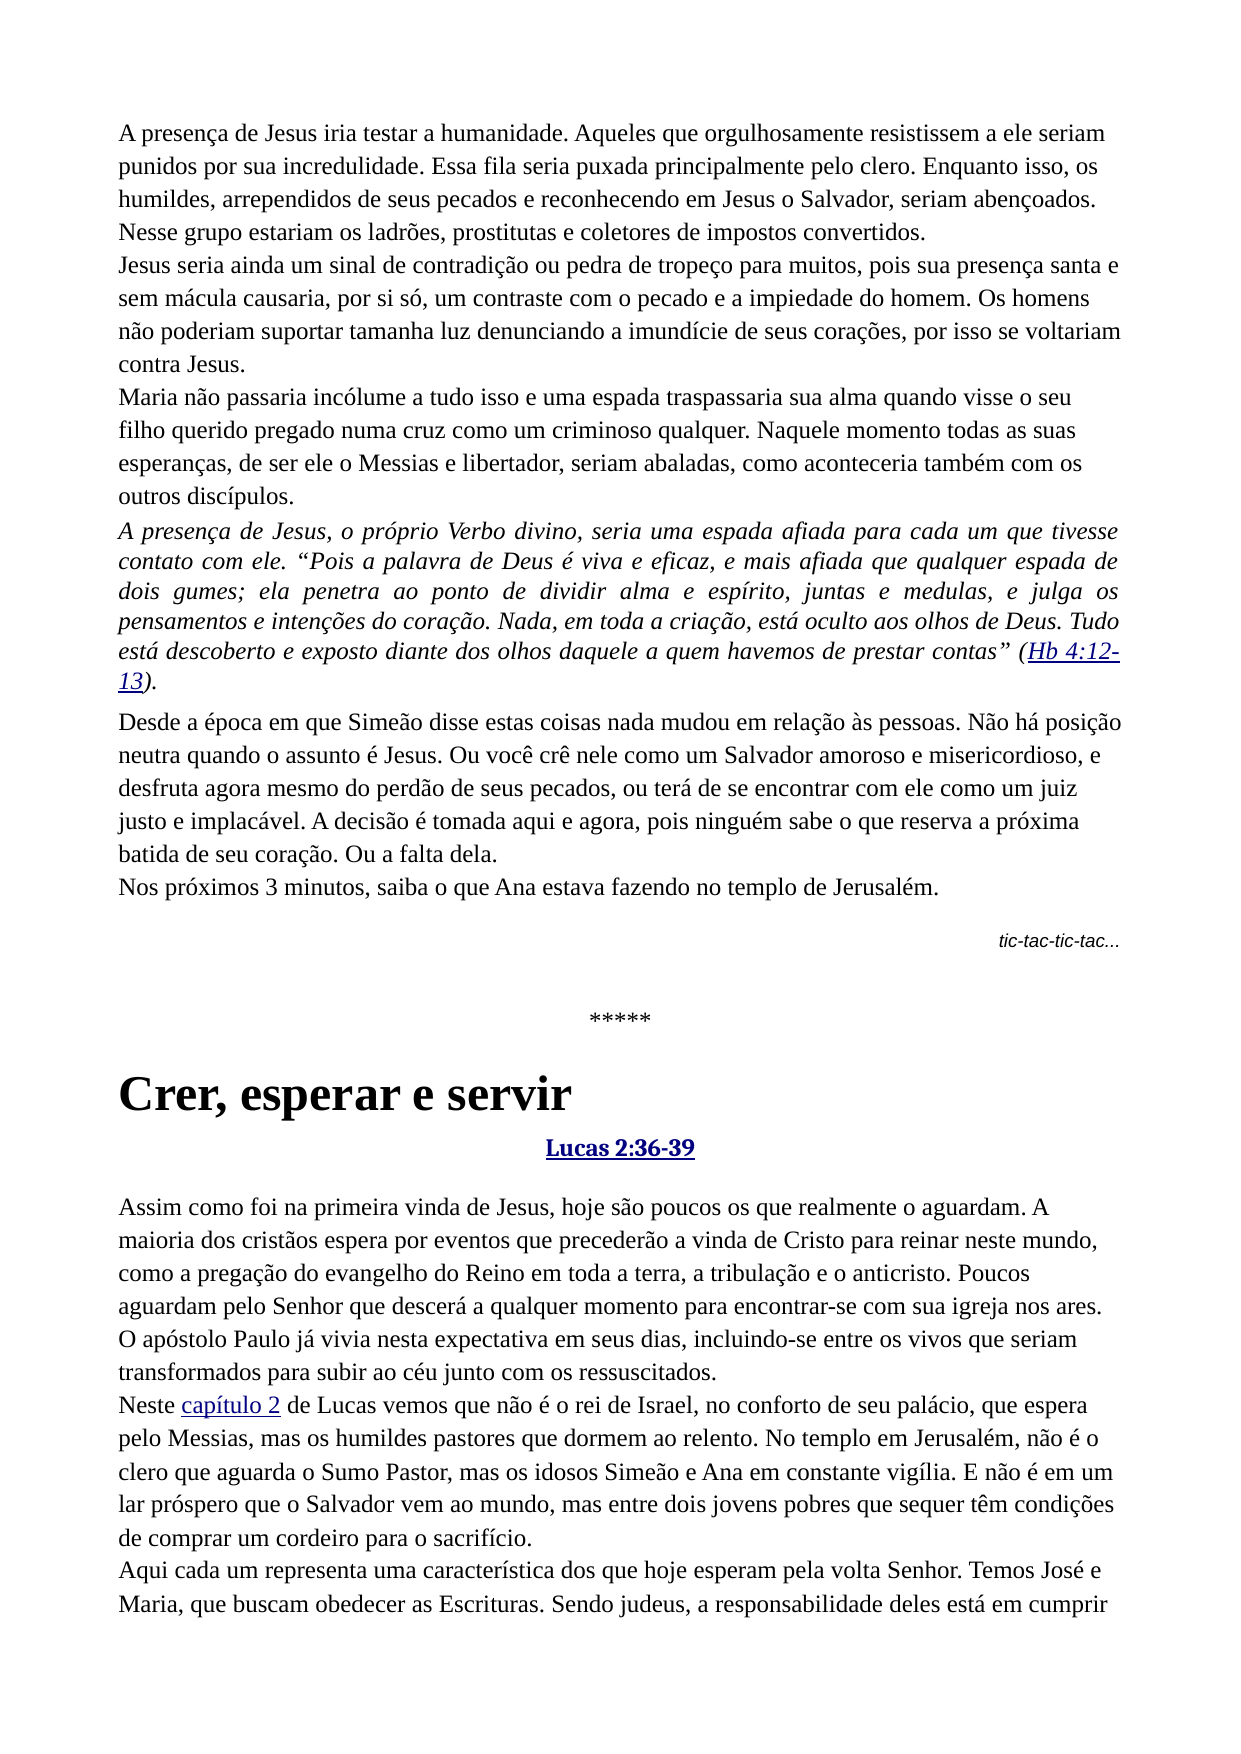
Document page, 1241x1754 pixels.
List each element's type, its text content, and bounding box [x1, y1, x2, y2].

text Assim como foi na primeira vinda de Jesus, hoje são poucos os que realmente o aguardam. A maioria dos cristãos espera por eventos que precederão a vinda de Cristo para reinar neste mundo, como a pregação do evangelho do Reino em toda a terra, a tribulação e o anticristo. Poucos aguardam pelo Senhor que descerá a qualquer momento para encontrar-se com sua igreja nos ares. O apóstolo Paulo já vivia nesta expectativa em seus dias, incluindo-se entre os vivos que seriam transformados para subir ao céu junto com os ressuscitados. [118, 1192, 1122, 1386]
text ***** [118, 1006, 1122, 1035]
text Maria não passaria incólume a tudo isso e uma espada traspassaria sua alma quando visse o seu filho querido pregado numa cruz como um criminoso qualquer. Naquele momento todas as suas esperanças, de ser ele o Messias e libertador, seriam abaladas, como aconteceria também com os outros discípulos. [118, 382, 1122, 510]
text Neste capítulo 2 de Lucas vemos que não é o rei de Israel, no conforto de seu palácio, que espera pelo Messias, mas os humildes pastores que dormem ao relento. No templo em Jerusalém, não é o clero que aguarda o Sumo Pastor, mas os idosos Simeão e Ana em constante vigília. E não é em um lar próspero que o Salvador vem ao mundo, mas entre dois jovens pobres que sequer têm condições de comprar um cordeiro para o sacrifício. [118, 1391, 1122, 1551]
text Jesus seria ainda um sinal de contradição ou pedra de tropeço para muitos, pois sua presença santa e sem mácula causaria, por si só, um contraste com o pecado e a impiedade do homem. Os homens não poderiam suportar tamanha luz denunciando a imundície de seus corações, por isso se voltariam contra Jesus. [118, 250, 1122, 378]
text Lucas 2:36-39 [118, 1134, 1122, 1163]
text A presença de Jesus, o próprio Verbo divino, seria uma espada afiada para cada um que tivesse contato com ele. “Pois a palavra de Deus é viva e eficaz, e mais afiada que qualquer espada de dois gumes; ela penetra ao ponto de dividir alma e espírito, juntas e medulas, e julga os pensamentos e intenções do coração. Nada, em toda a criação, está oculto aos olhos de Deus. Tudo está descoberto e exposto diante dos olhos daquele a quem havemos de prestar contas” (Hb 4:12-13). [118, 514, 1122, 695]
subtitle Crer, esperar e servir [118, 1064, 1122, 1121]
text Nos próximos 3 minutos, saiba o que Ana estava fazendo no templo de Jerusalém. [118, 872, 1122, 901]
text Aqui cada um representa uma característica dos que hoje esperam pela volta Senhor. Temos José e Maria, que buscam obedecer as Escrituras. Sendo judeus, a responsabilidade deles está em cumprir [118, 1556, 1122, 1617]
text A presença de Jesus iria testar a humanidade. Aqueles que orgulhosamente resistissem a ele seriam punidos por sua incredulidade. Essa fila seria puxada principalmente pelo clero. Enquanto isso, os humildes, arrependidos de seus pecados e reconhecendo em Jesus o Salvador, seriam abençoados. Nesse grupo estariam os ladrões, prostitutas e coletores de impostos convertidos. [118, 118, 1122, 246]
text Desde a época em que Simeão disse estas coisas nada mudou em relação às pessoas. Não há posição neutra quando o assunto é Jesus. Ou você crê nele como um Salvador amoroso e misericordioso, e desfruta agora mesmo do perdão de seus pecados, ou terá de se encontrar com ele como um juiz justo e implacável. A decisão é tomada aqui e agora, pois ninguém sabe o que reserva a próxima batida de seu coração. Ou a falta dela. [118, 707, 1122, 868]
text tic-tac-tic-tac... [118, 930, 1122, 952]
